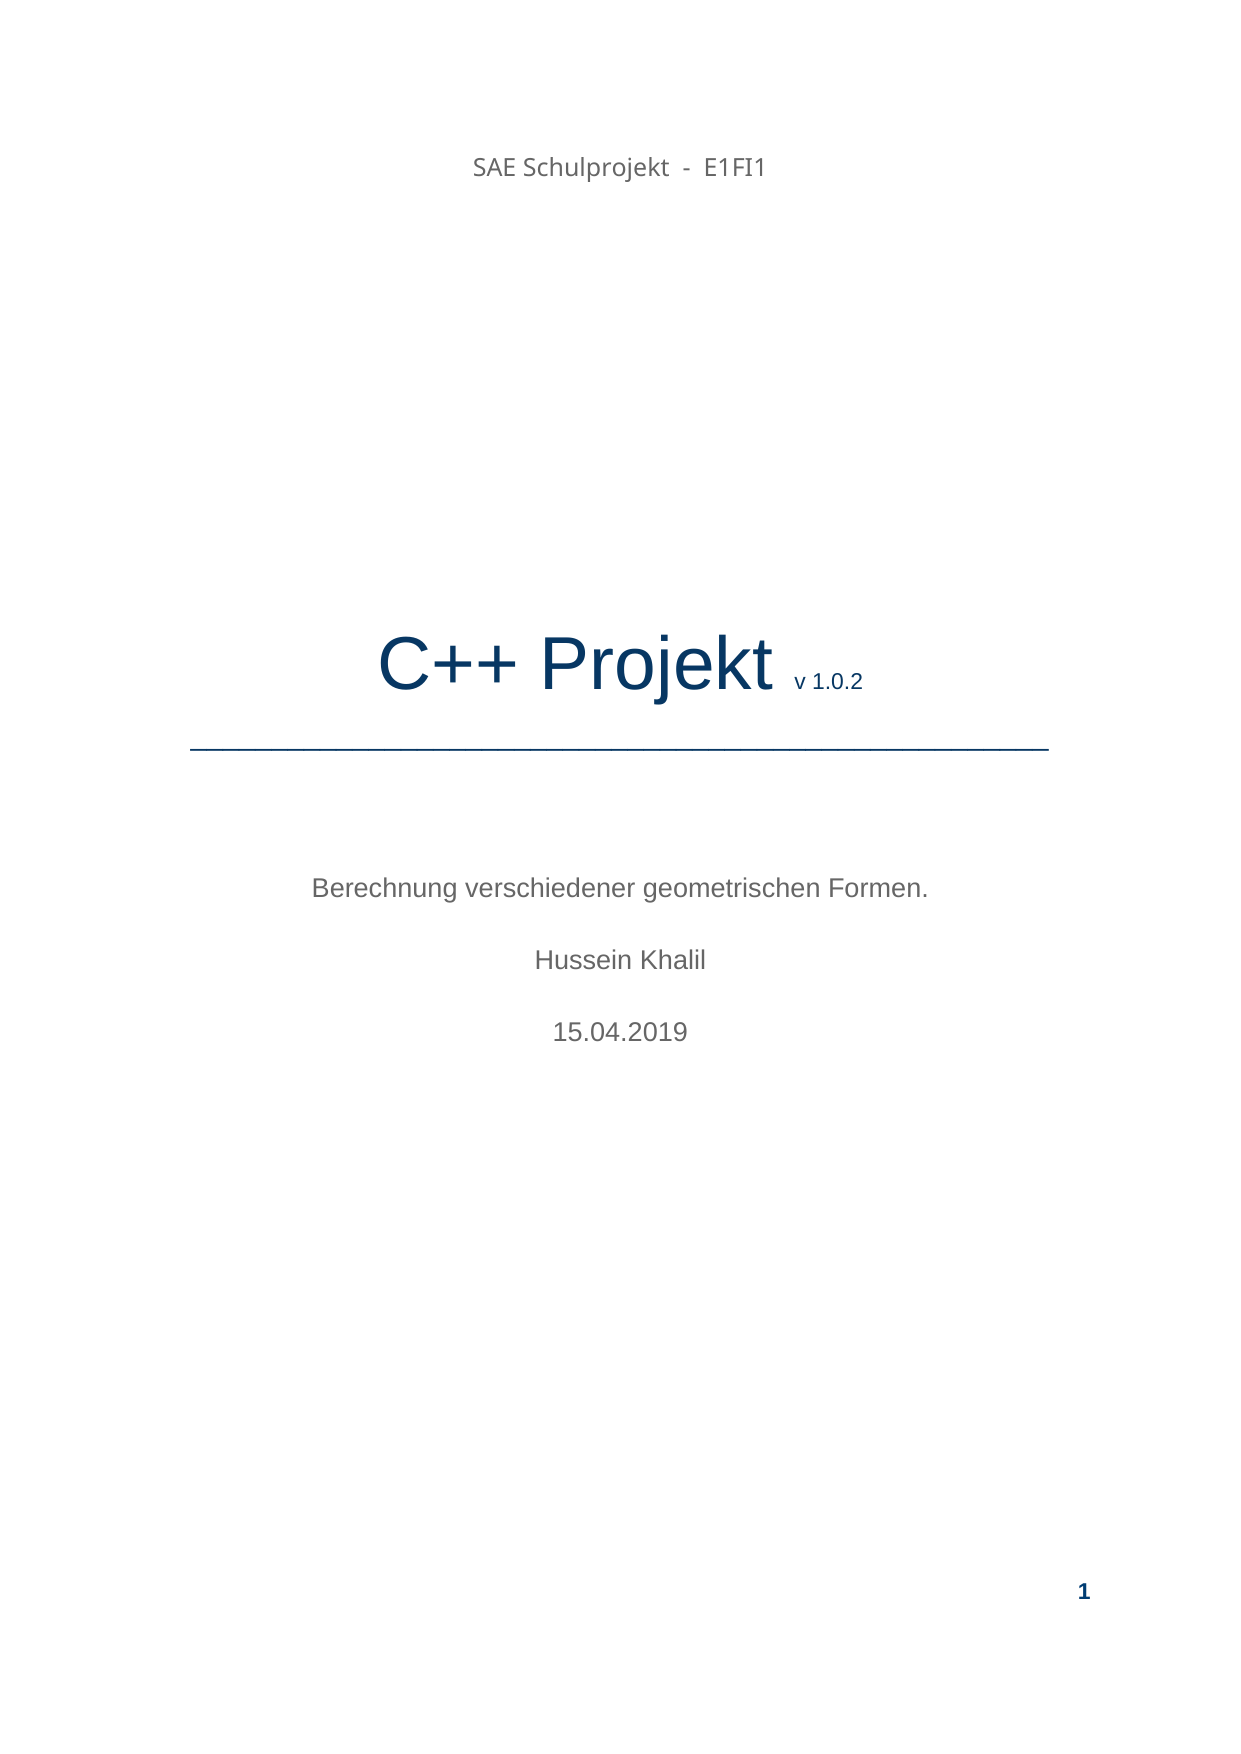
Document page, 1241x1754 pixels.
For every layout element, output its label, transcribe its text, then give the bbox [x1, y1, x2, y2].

text Berechnung verschiedener geometrischen Formen. [150, 872, 1090, 903]
text _____________________________________________________ [150, 718, 1090, 751]
text SAE Schulprojekt - E1FI1 [150, 150, 1090, 184]
text Hussein Khalil [150, 944, 1090, 975]
text C++ Projekt v 1.0.2 [150, 619, 1090, 705]
text 15.04.2019 [150, 1016, 1090, 1047]
